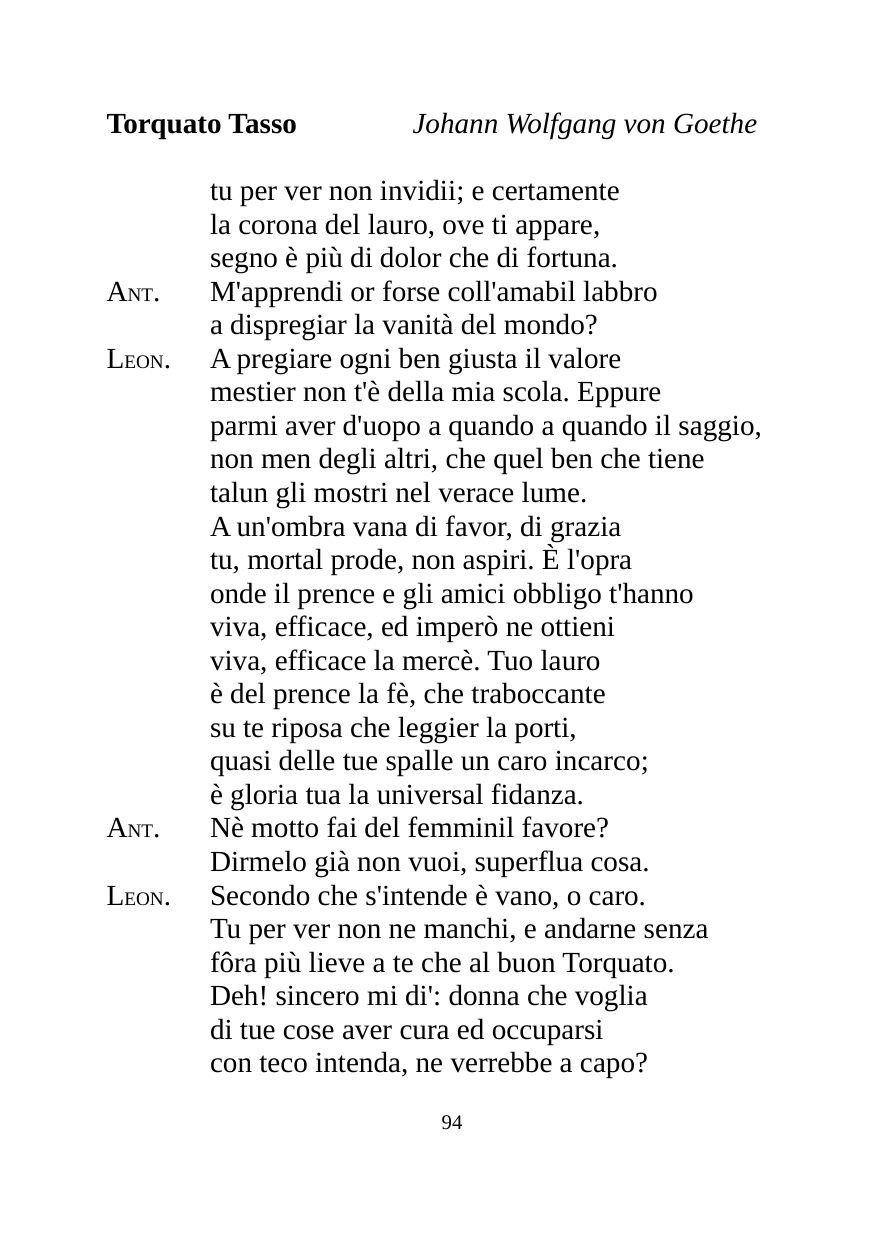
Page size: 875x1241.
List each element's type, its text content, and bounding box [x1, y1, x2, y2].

table_cell [99, 173, 196, 274]
table_cell M'apprendi or forse coll'amabil labbro a dispregiar la vanità del mondo? [196, 274, 775, 341]
table_cell Ant. [99, 274, 196, 341]
table_cell Nè motto fai del femminil favore? Dirmelo già non vuoi, superflua cosa. [196, 811, 775, 878]
table_cell Leon. [99, 878, 196, 1079]
table_cell Leon. [99, 341, 196, 811]
table_cell Ant. [99, 811, 196, 878]
table_cell A pregiare ogni ben giusta il valore mestier non t'è della mia scola. Eppure parmi aver d'uopo a quando a quando il saggio, non men degli altri, che quel ben che tiene talun gli mostri nel verace lume. A un'ombra vana di favor, di grazia tu, mortal prode, non aspiri. È l'opra onde il prence e gli amici obbligo t'hanno viva, efficace, ed imperò ne ottieni viva, efficace la mercè. Tuo lauro è del prence la fè, che traboccante su te riposa che leggier la porti, quasi delle tue spalle un caro incarco; è gloria tua la universal fidanza. [196, 341, 775, 811]
table_cell tu per ver non invidii; e certamente la corona del lauro, ove ti appare, segno è più di dolor che di fortuna. [196, 173, 775, 274]
table_cell Secondo che s'intende è vano, o caro. Tu per ver non ne manchi, e andarne senza fôra più lieve a te che al buon Torquato. Deh! sincero mi di': donna che voglia di tue cose aver cura ed occuparsi con teco intenda, ne verrebbe a capo? [196, 878, 775, 1079]
